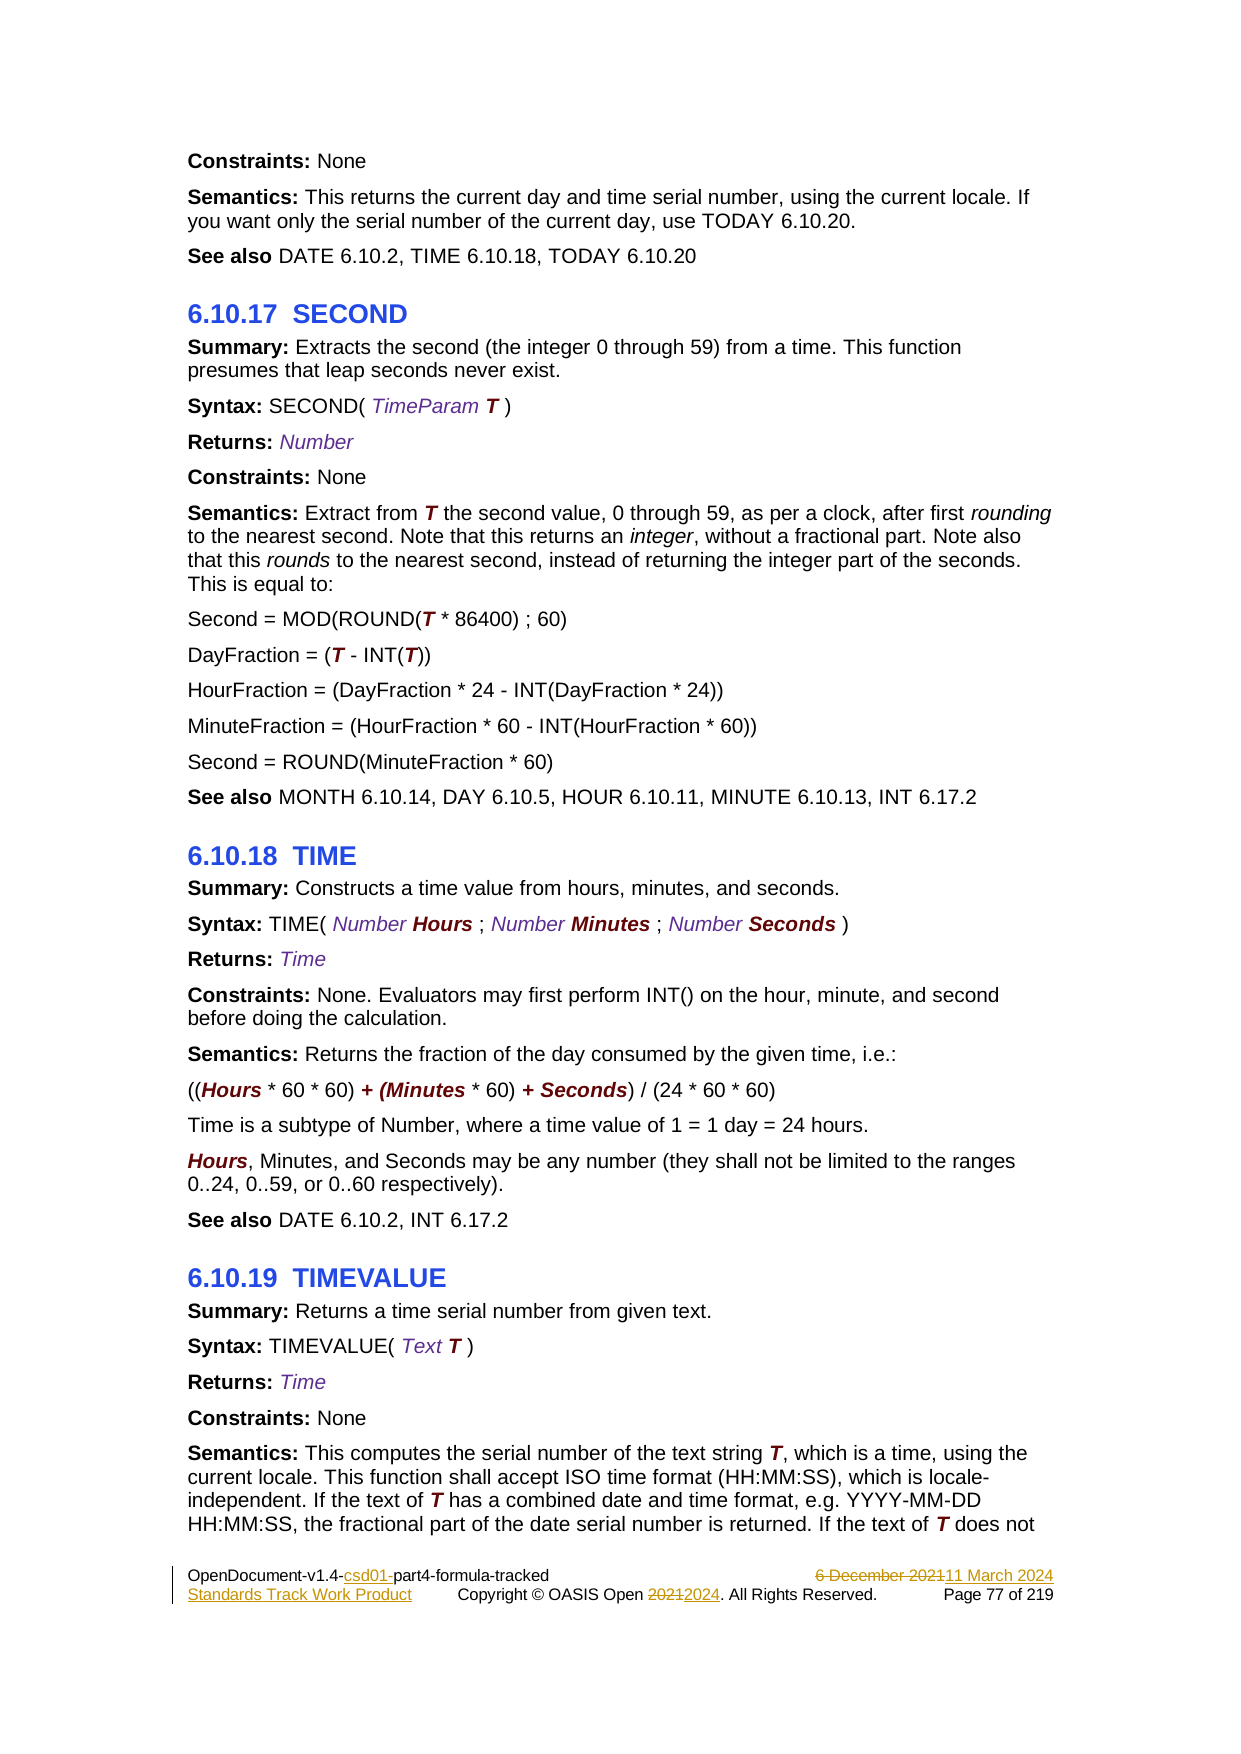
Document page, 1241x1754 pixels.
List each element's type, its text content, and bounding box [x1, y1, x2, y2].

text Semantics: This computes the serial number of the text string T, which is a time, using the current locale. This function shall accept ISO time format (HH:MM:SS), which is locale-independent. If the text of T has a combined date and time format, e.g. YYYY-MM-DD HH:MM:SS, the fractional part of the date serial number is returned. If the text of T does not [187, 1442, 1053, 1536]
text Constraints: None. Evaluators may first perform INT() on the hour, minute, and second before doing the calculation. [187, 983, 1053, 1030]
text Constraints: None [187, 150, 1053, 173]
text Constraints: None [187, 1406, 1053, 1429]
text Summary: Extracts the second (the integer 0 through 59) from a time. This function presumes that leap seconds never exist. [187, 335, 1053, 382]
text Summary: Returns a time serial number from given text. [187, 1299, 1053, 1323]
text Constraints: None [187, 466, 1053, 489]
text Syntax: TIME( Number Hours ; Number Minutes ; Number Seconds ) [187, 912, 1053, 936]
text Syntax: TIMEVALUE( Text T ) [187, 1335, 1053, 1358]
text DayFraction = (T - INT(T)) [187, 643, 1053, 667]
text Summary: Constructs a time value from hours, minutes, and seconds. [187, 876, 1053, 900]
text Syntax: SECOND( TimeParam T ) [187, 394, 1053, 418]
text Returns: Number [187, 430, 1053, 454]
text Time is a subtype of Number, where a time value of 1 = 1 day = 24 hours. [187, 1114, 1053, 1137]
text HourFraction = (DayFraction * 24 - INT(DayFraction * 24)) [187, 679, 1053, 702]
text Returns: Time [187, 948, 1053, 971]
text See also DATE 6.10.2, INT 6.17.2 [187, 1208, 1053, 1232]
text Semantics: Extract from T the second value, 0 through 59, as per a clock, after first rounding to the nearest second. Note that this returns an integer, without a fractional part. Note also that this rounds to the nearest second, instead of returning the integer part of the seconds. This is equal to: [187, 501, 1053, 596]
text Semantics: This returns the current day and time serial number, using the current locale. If you want only the serial number of the current day, use TODAY 6.10.20. [187, 186, 1053, 233]
text See also DATE 6.10.2, TIME 6.10.18, TODAY 6.10.20 [187, 245, 1053, 268]
text Second = ROUND(MinuteFraction * 60) [187, 750, 1053, 774]
text ((Hours * 60 * 60) + (Minutes * 60) + Seconds) / (24 * 60 * 60) [187, 1078, 1053, 1102]
subtitle TIMEVALUE [187, 1263, 1053, 1293]
text Semantics: Returns the fraction of the day consumed by the given time, i.e.: [187, 1042, 1053, 1066]
subtitle SECOND [187, 299, 1053, 329]
text MinuteFraction = (HourFraction * 60 - INT(HourFraction * 60)) [187, 714, 1053, 738]
text Hours, Minutes, and Seconds may be any number (they shall not be limited to the ranges 0..24, 0..59, or 0..60 respectively). [187, 1149, 1053, 1196]
subtitle TIME [187, 840, 1053, 870]
text See also MONTH 6.10.14, DAY 6.10.5, HOUR 6.10.11, MINUTE 6.10.13, INT 6.17.2 [187, 786, 1053, 809]
text Second = MOD(ROUND(T * 86400) ; 60) [187, 608, 1053, 631]
text Returns: Time [187, 1370, 1053, 1394]
